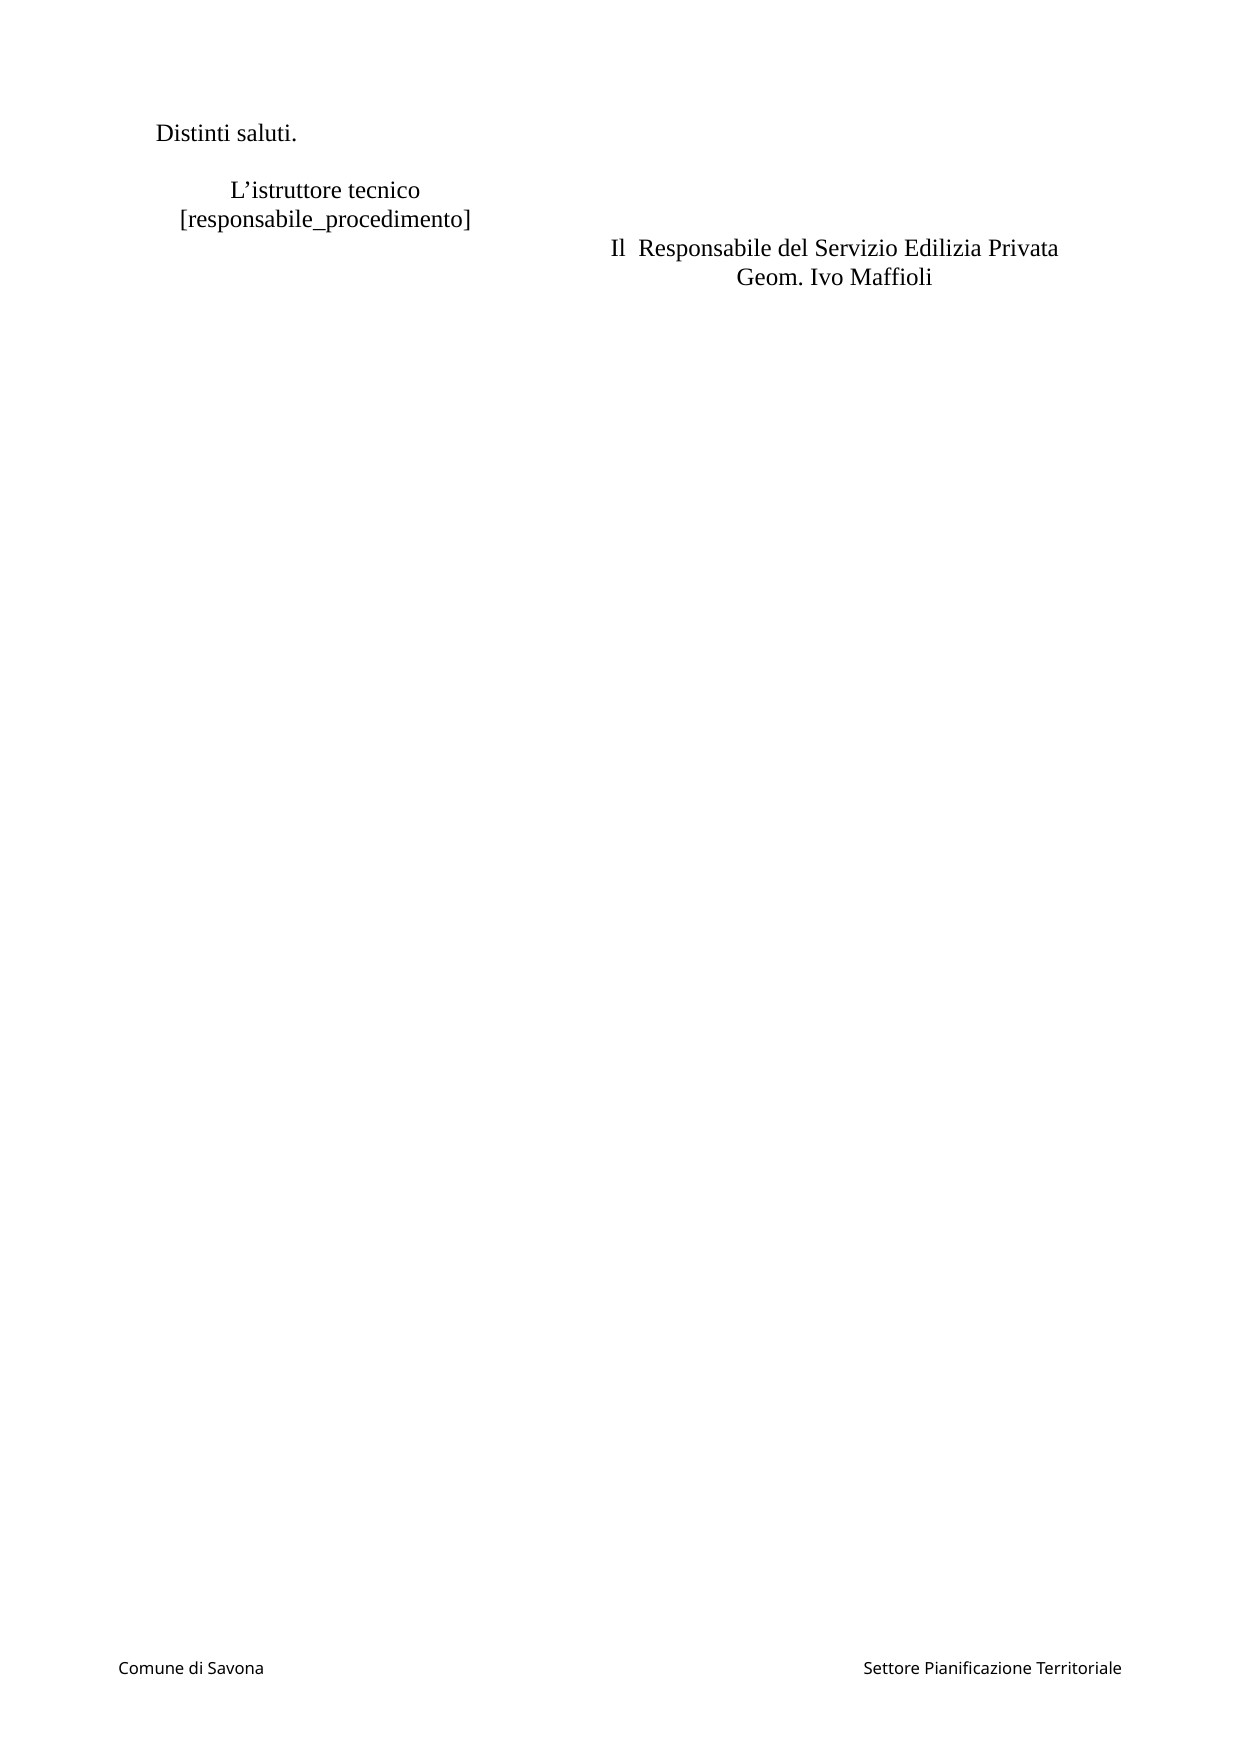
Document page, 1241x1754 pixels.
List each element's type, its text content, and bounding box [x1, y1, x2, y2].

table_cell [111, 233, 502, 291]
table_cell Il Responsabile del Servizio Edilizia Privata Geom. Ivo Maffioli [502, 233, 1129, 291]
text Distinti saluti. [156, 118, 1122, 147]
table_header [502, 176, 1129, 233]
table_header L’istruttore tecnico [responsabile_procedimento] [111, 176, 502, 233]
